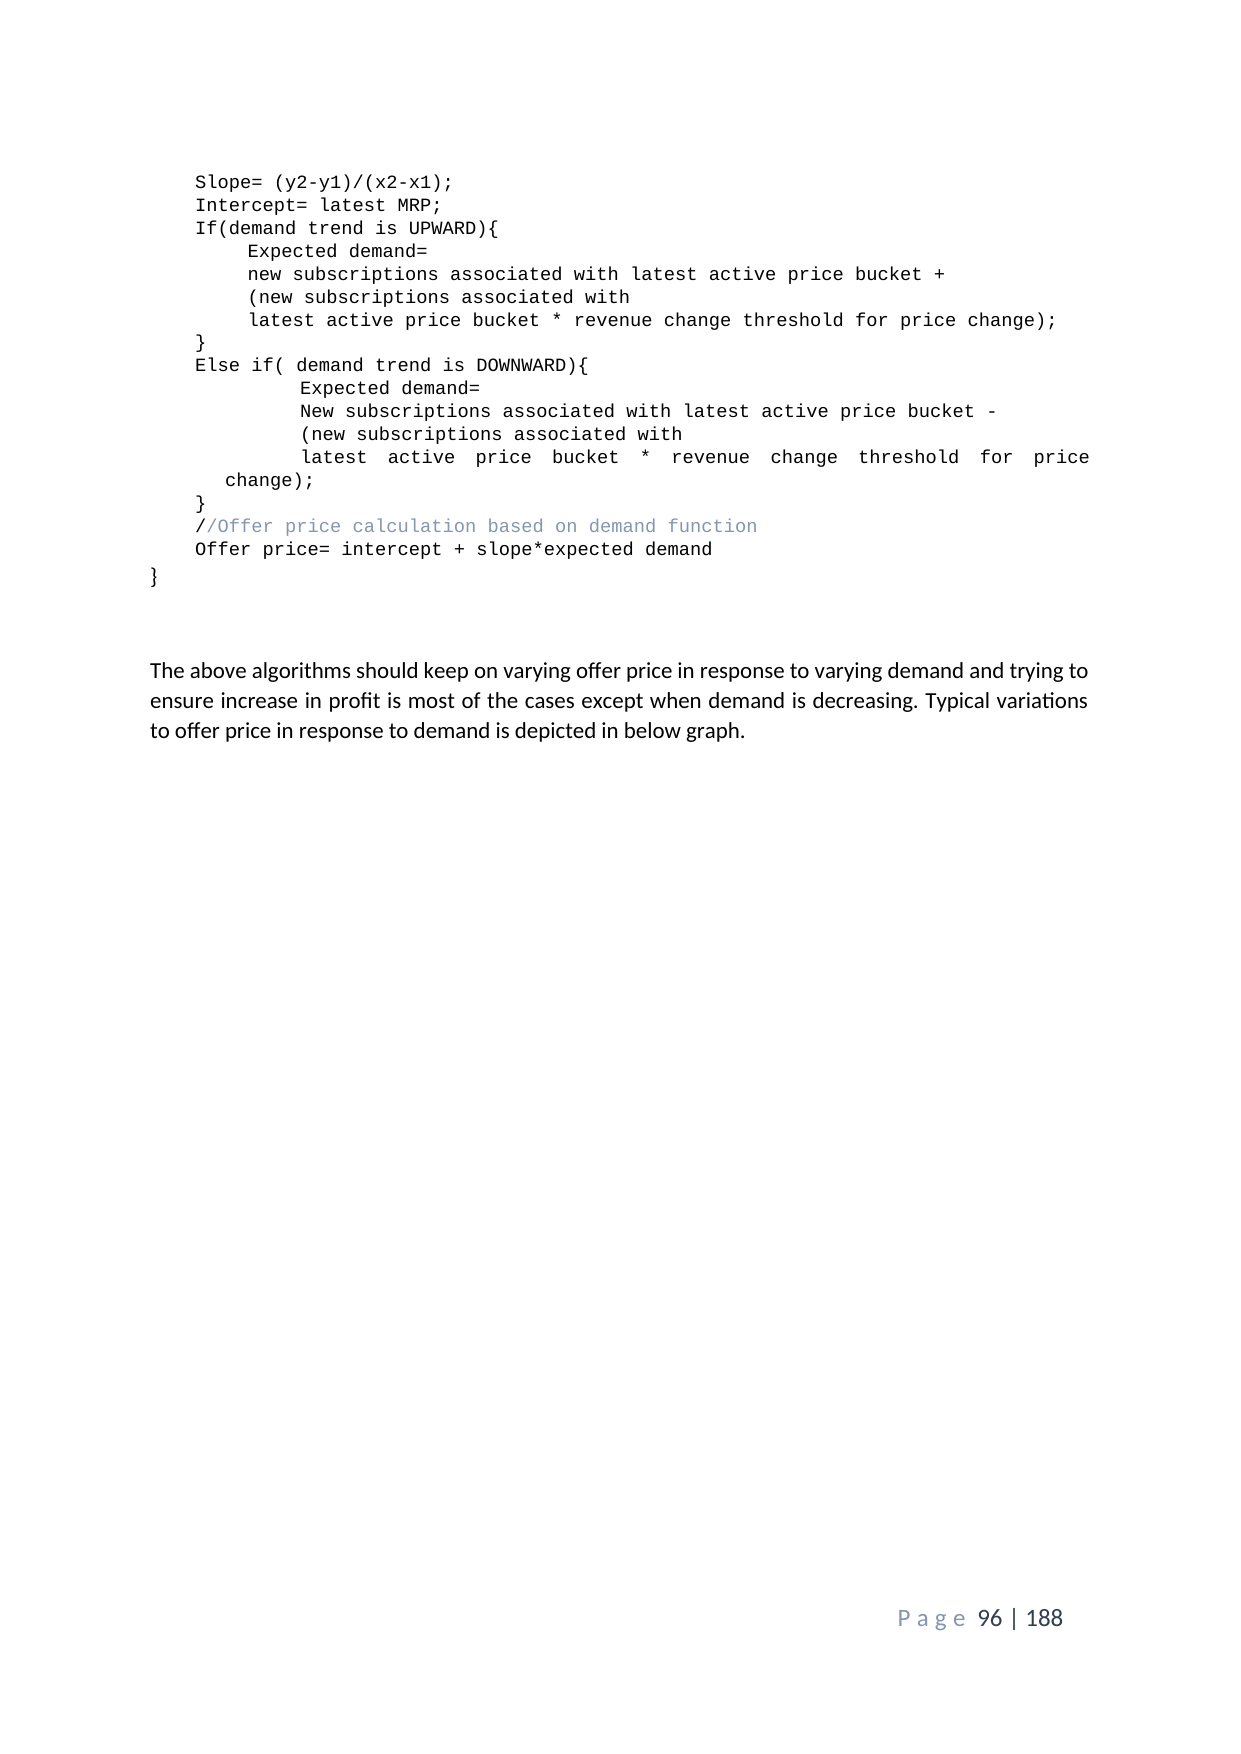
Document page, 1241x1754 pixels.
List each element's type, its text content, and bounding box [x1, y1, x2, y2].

text New subscriptions associated with latest active price bucket - [225, 402, 1090, 423]
text Intercept= latest MRP; [150, 196, 1090, 217]
text Slope= (y2-y1)/(x2-x1); [150, 173, 1090, 194]
text latest active price bucket * revenue change threshold for price change); [150, 310, 1090, 332]
text Expected demand= [225, 379, 1090, 400]
text Expected demand= [150, 242, 1090, 263]
text } [150, 494, 1090, 515]
text Else if( demand trend is DOWNWARD){ [150, 356, 1090, 377]
text If(demand trend is UPWARD){ [150, 219, 1090, 240]
text //Offer price calculation based on demand function [150, 517, 1090, 538]
text Offer price= intercept + slope*expected demand [150, 539, 1090, 561]
text The above algorithms should keep on varying offer price in response to varying demand and trying to ensure increase in profit is most of the cases except when demand is decreasing. Typical variations to offer price in response to demand is depicted in below graph. [150, 656, 1090, 745]
text } [150, 562, 1090, 591]
text (new subscriptions associated with [150, 287, 1090, 309]
text } [150, 333, 1090, 354]
text (new subscriptions associated with [225, 425, 1090, 446]
text latest active price bucket * revenue change threshold for price change); [225, 448, 1090, 492]
text new subscriptions associated with latest active price bucket + [150, 264, 1090, 286]
